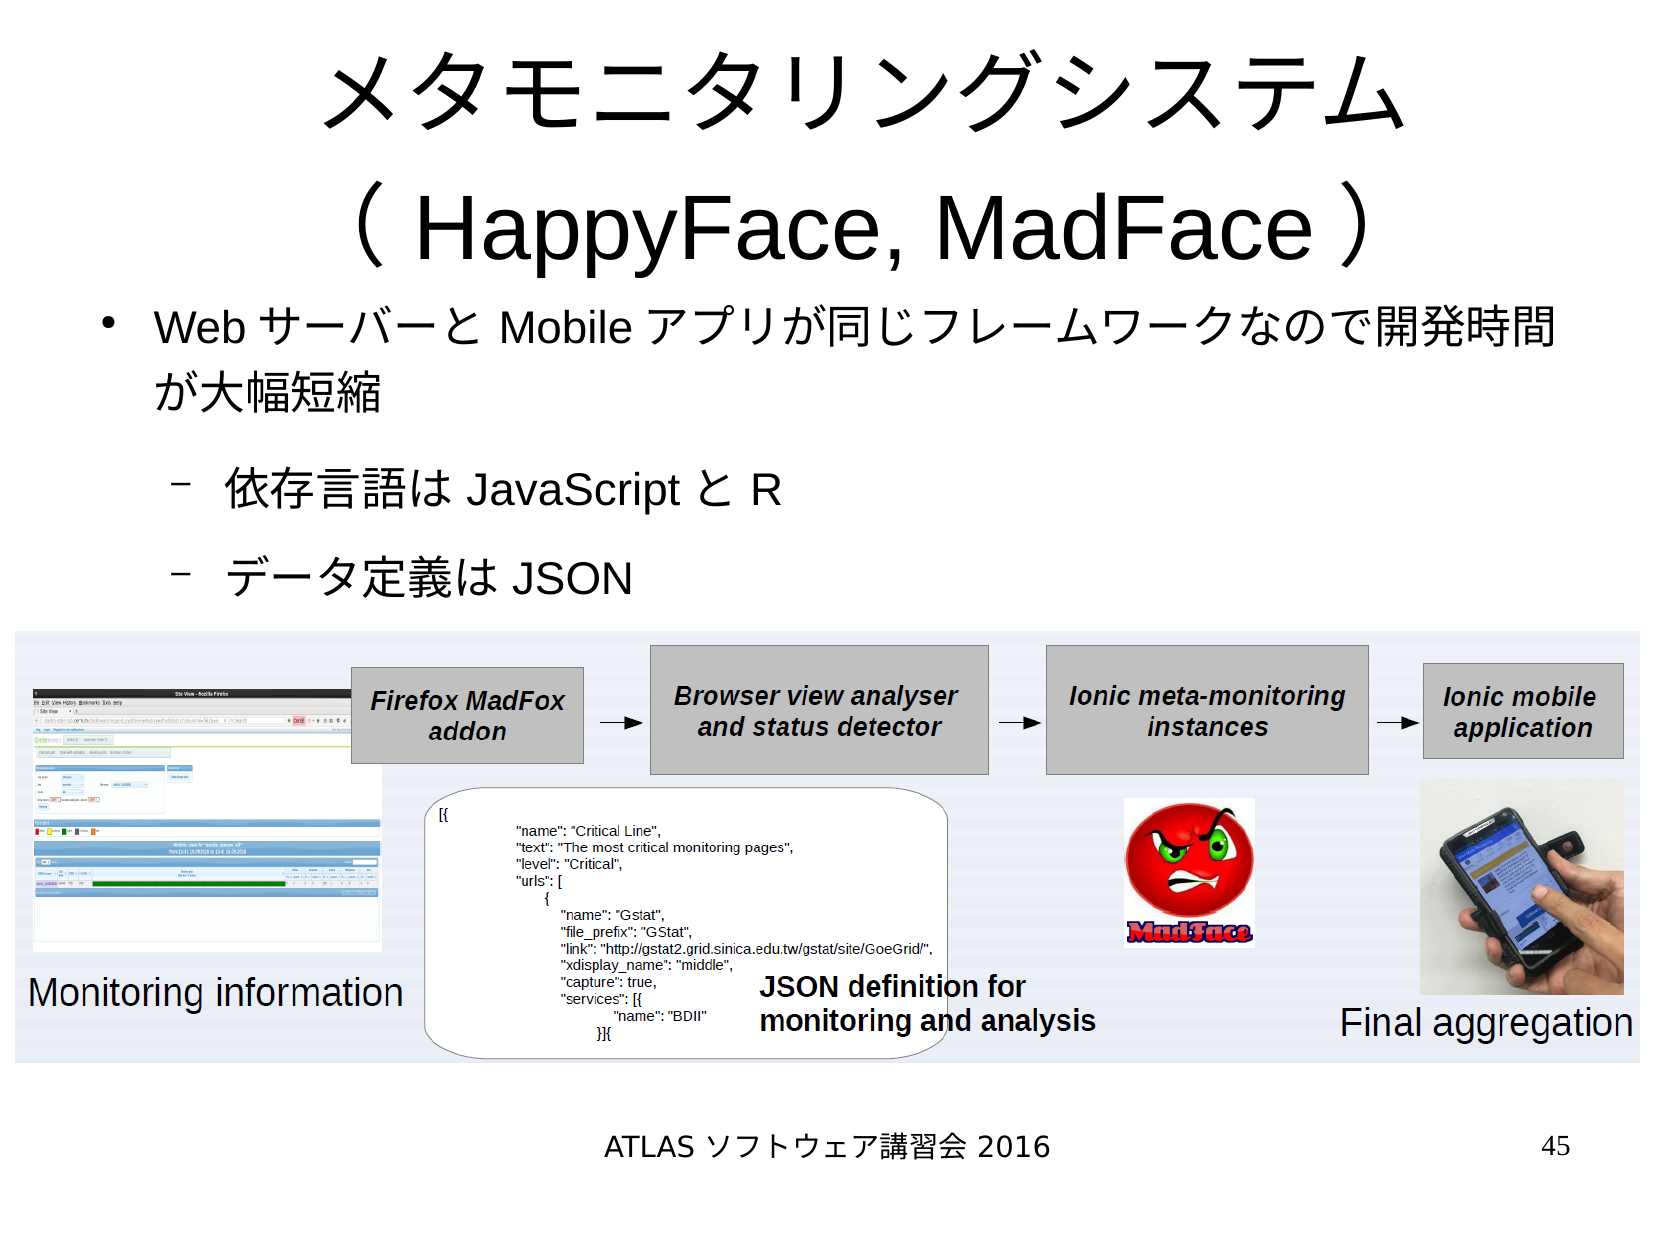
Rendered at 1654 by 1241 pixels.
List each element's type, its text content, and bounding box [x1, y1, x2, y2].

title メタモニタリングシステム（HappyFace, MadFace） [82, 35, 1571, 271]
list WebサーバーとMobileアプリが同じフレームワークなので開発時間が大幅短縮 依存言語はJavaScriptとR データ定義はJSON [82, 290, 1571, 1010]
picture [15, 631, 1640, 1063]
